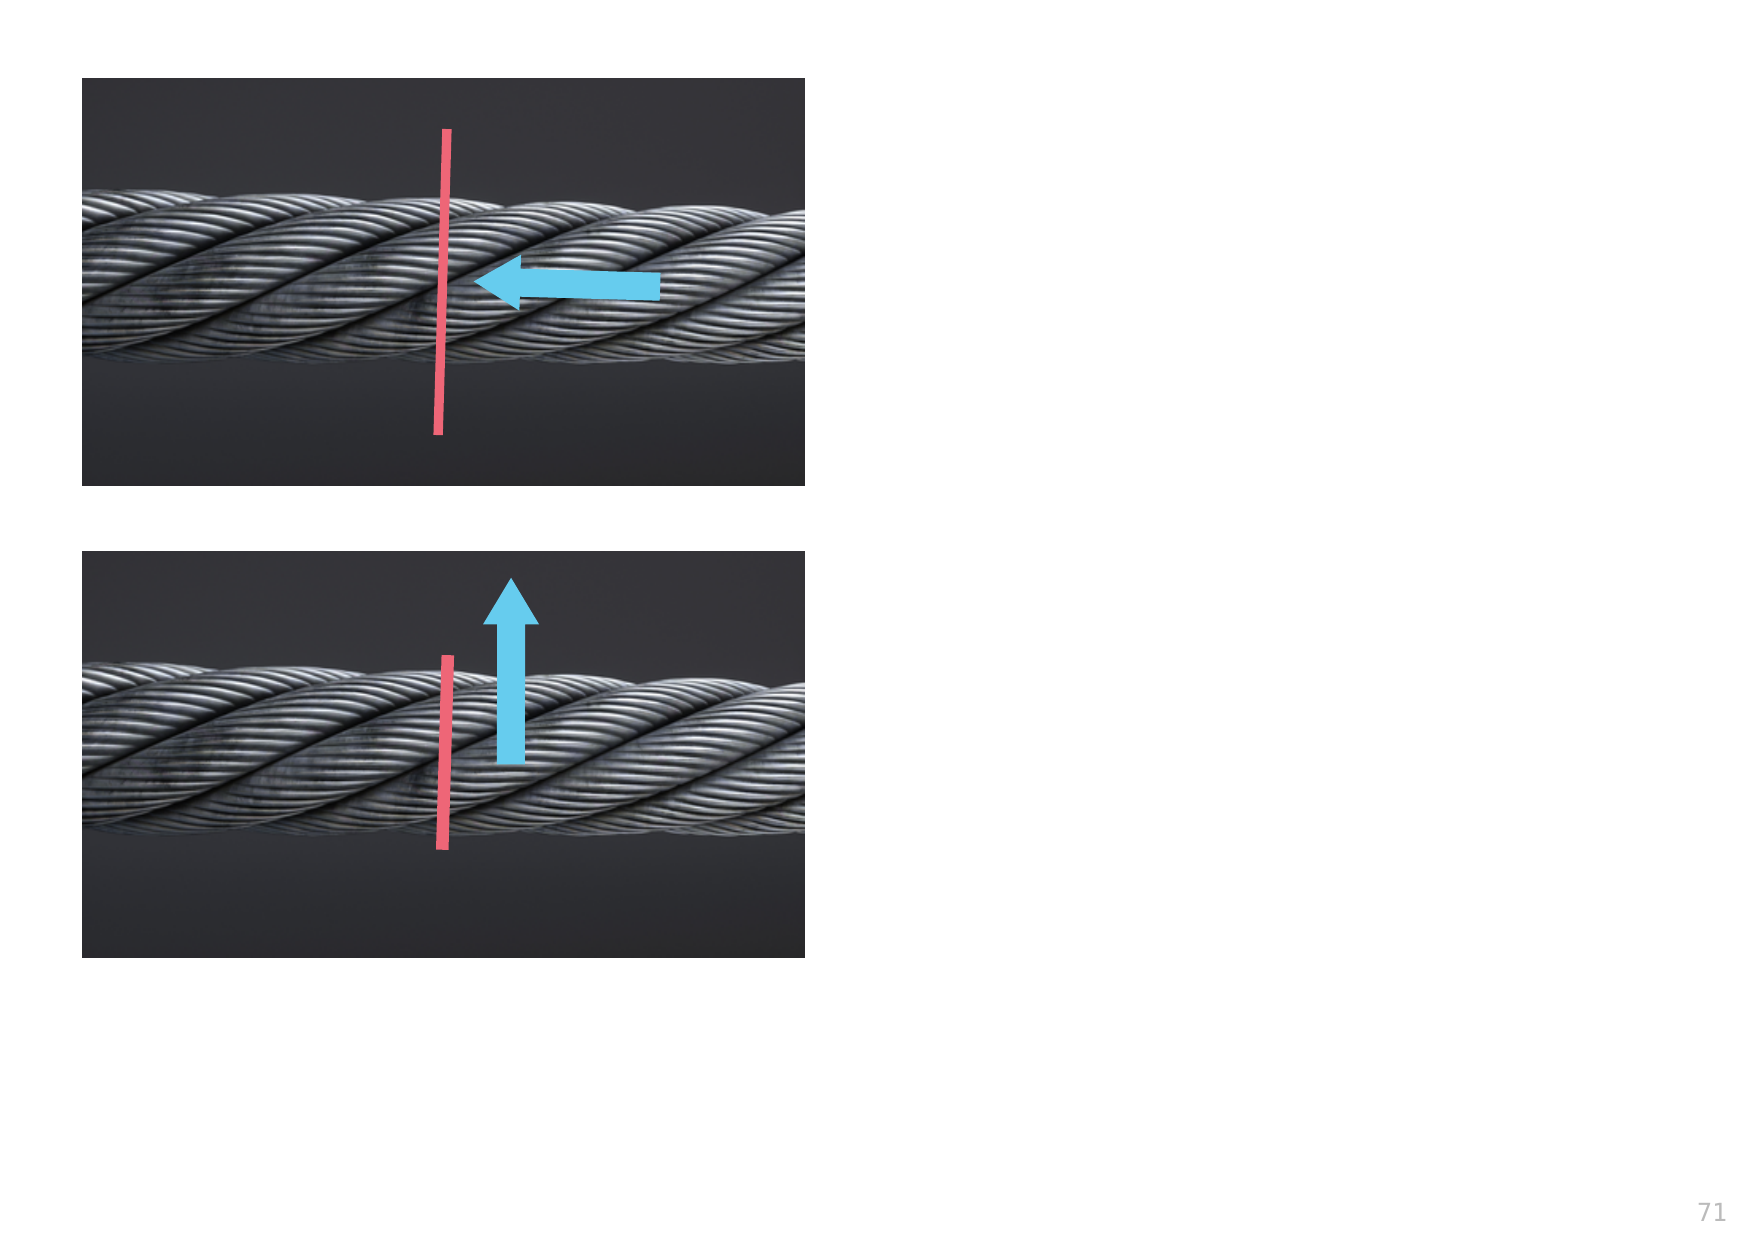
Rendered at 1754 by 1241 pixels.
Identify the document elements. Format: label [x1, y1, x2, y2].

text_box [483, 577, 540, 765]
picture [82, 78, 805, 486]
picture [82, 551, 805, 958]
text_box [473, 254, 661, 311]
